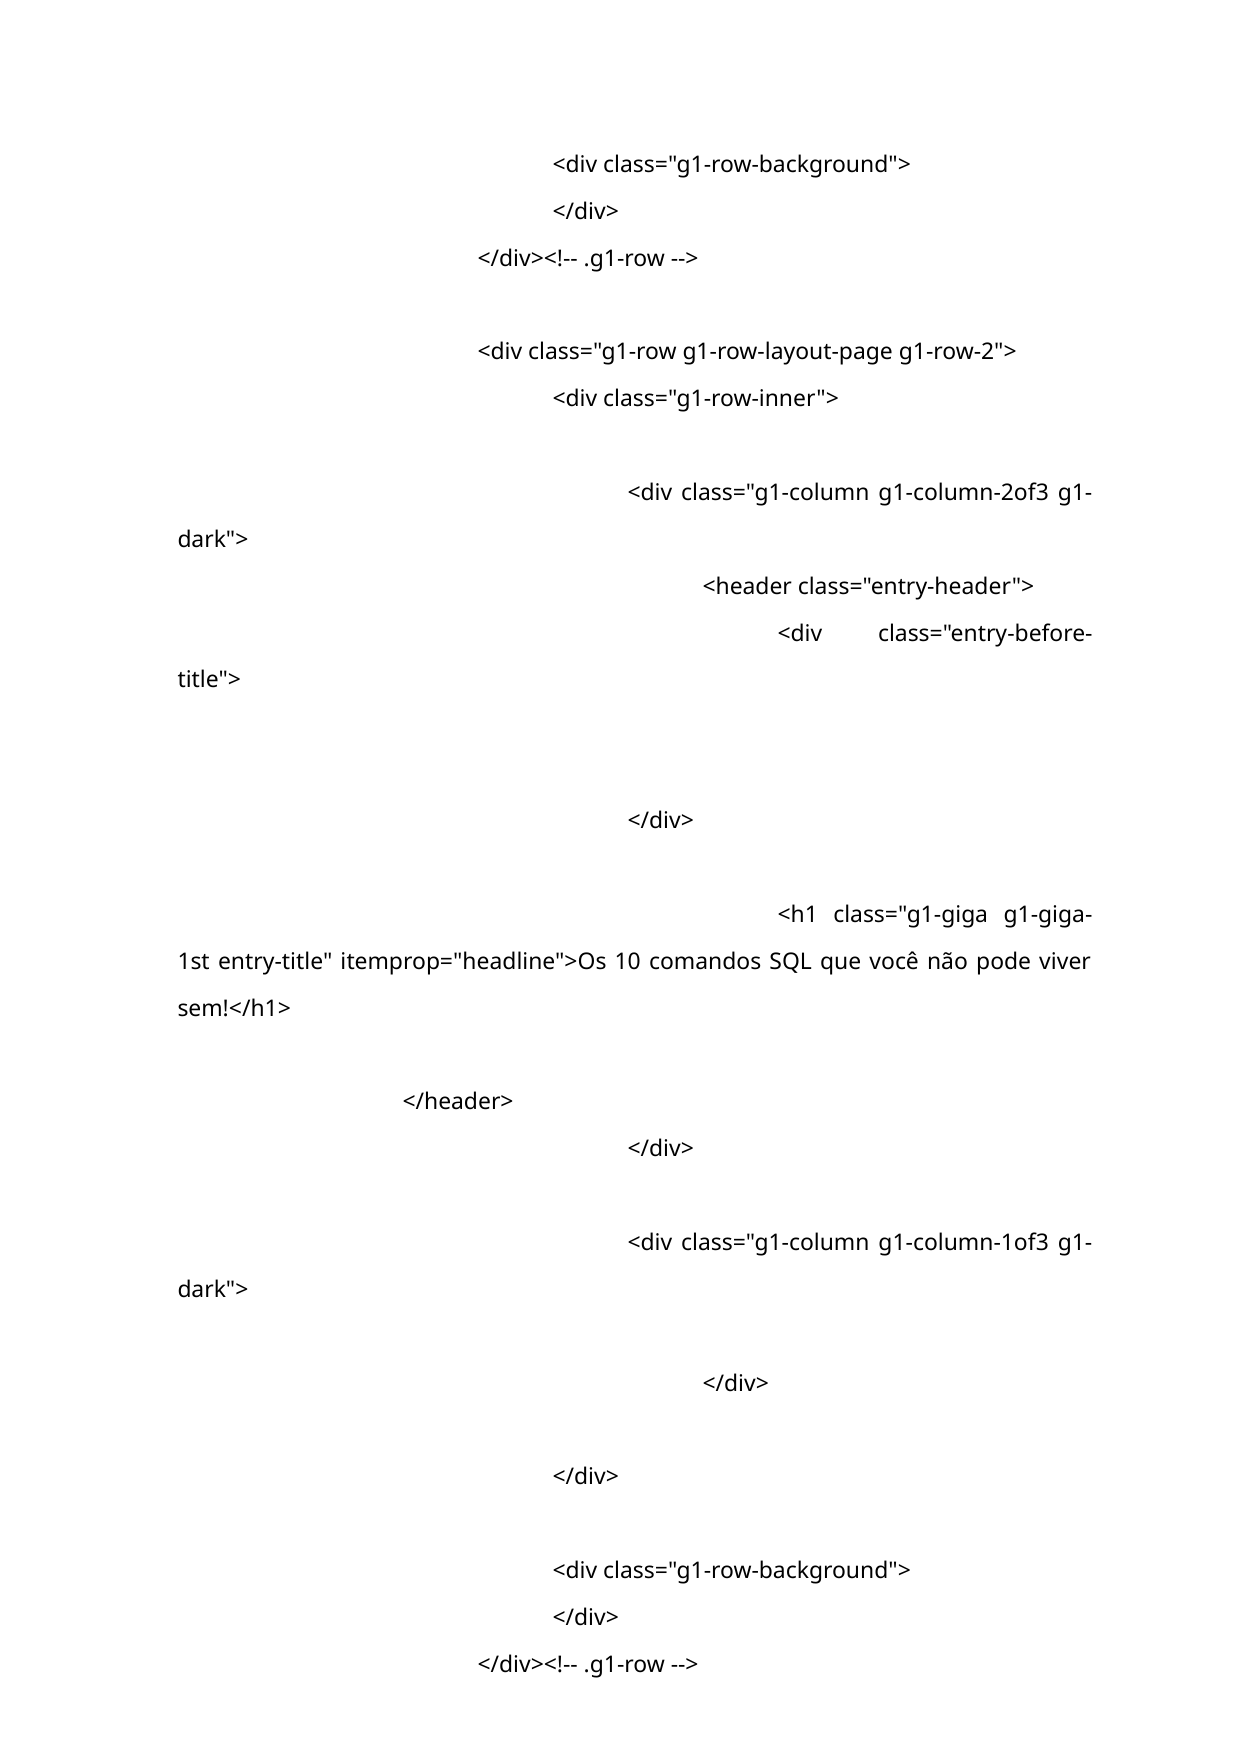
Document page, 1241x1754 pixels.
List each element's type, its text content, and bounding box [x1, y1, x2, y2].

text </header> [177, 1038, 1092, 1116]
text <header class="entry-header"> [177, 569, 1092, 601]
text </div><!-- .g1-row --> [177, 241, 1092, 273]
text <div class="g1-row-background"> [177, 1554, 1092, 1585]
text </div> [177, 1366, 1092, 1398]
text </div> [177, 1132, 1092, 1163]
text <div class="g1-column g1-column-1of3 g1-dark"> [177, 1226, 1092, 1304]
text </div> [177, 194, 1092, 226]
text </div><!-- .g1-row --> [177, 1648, 1092, 1679]
text </div> [177, 1601, 1092, 1632]
text </div> [177, 757, 1092, 835]
text <div class="entry-before-title"> [177, 616, 1092, 694]
text <div class="g1-column g1-column-2of3 g1-dark"> [177, 476, 1092, 554]
text <div class="g1-row-background"> [177, 148, 1092, 179]
text <div class="g1-row g1-row-layout-page g1-row-2"> [177, 335, 1092, 366]
text </div> [177, 1460, 1092, 1491]
text <h1 class="g1-giga g1-giga-1st entry-title" itemprop="headline">Os 10 comandos SQL que você não pode viver sem!</h1> [177, 898, 1092, 1023]
text <div class="g1-row-inner"> [177, 382, 1092, 413]
